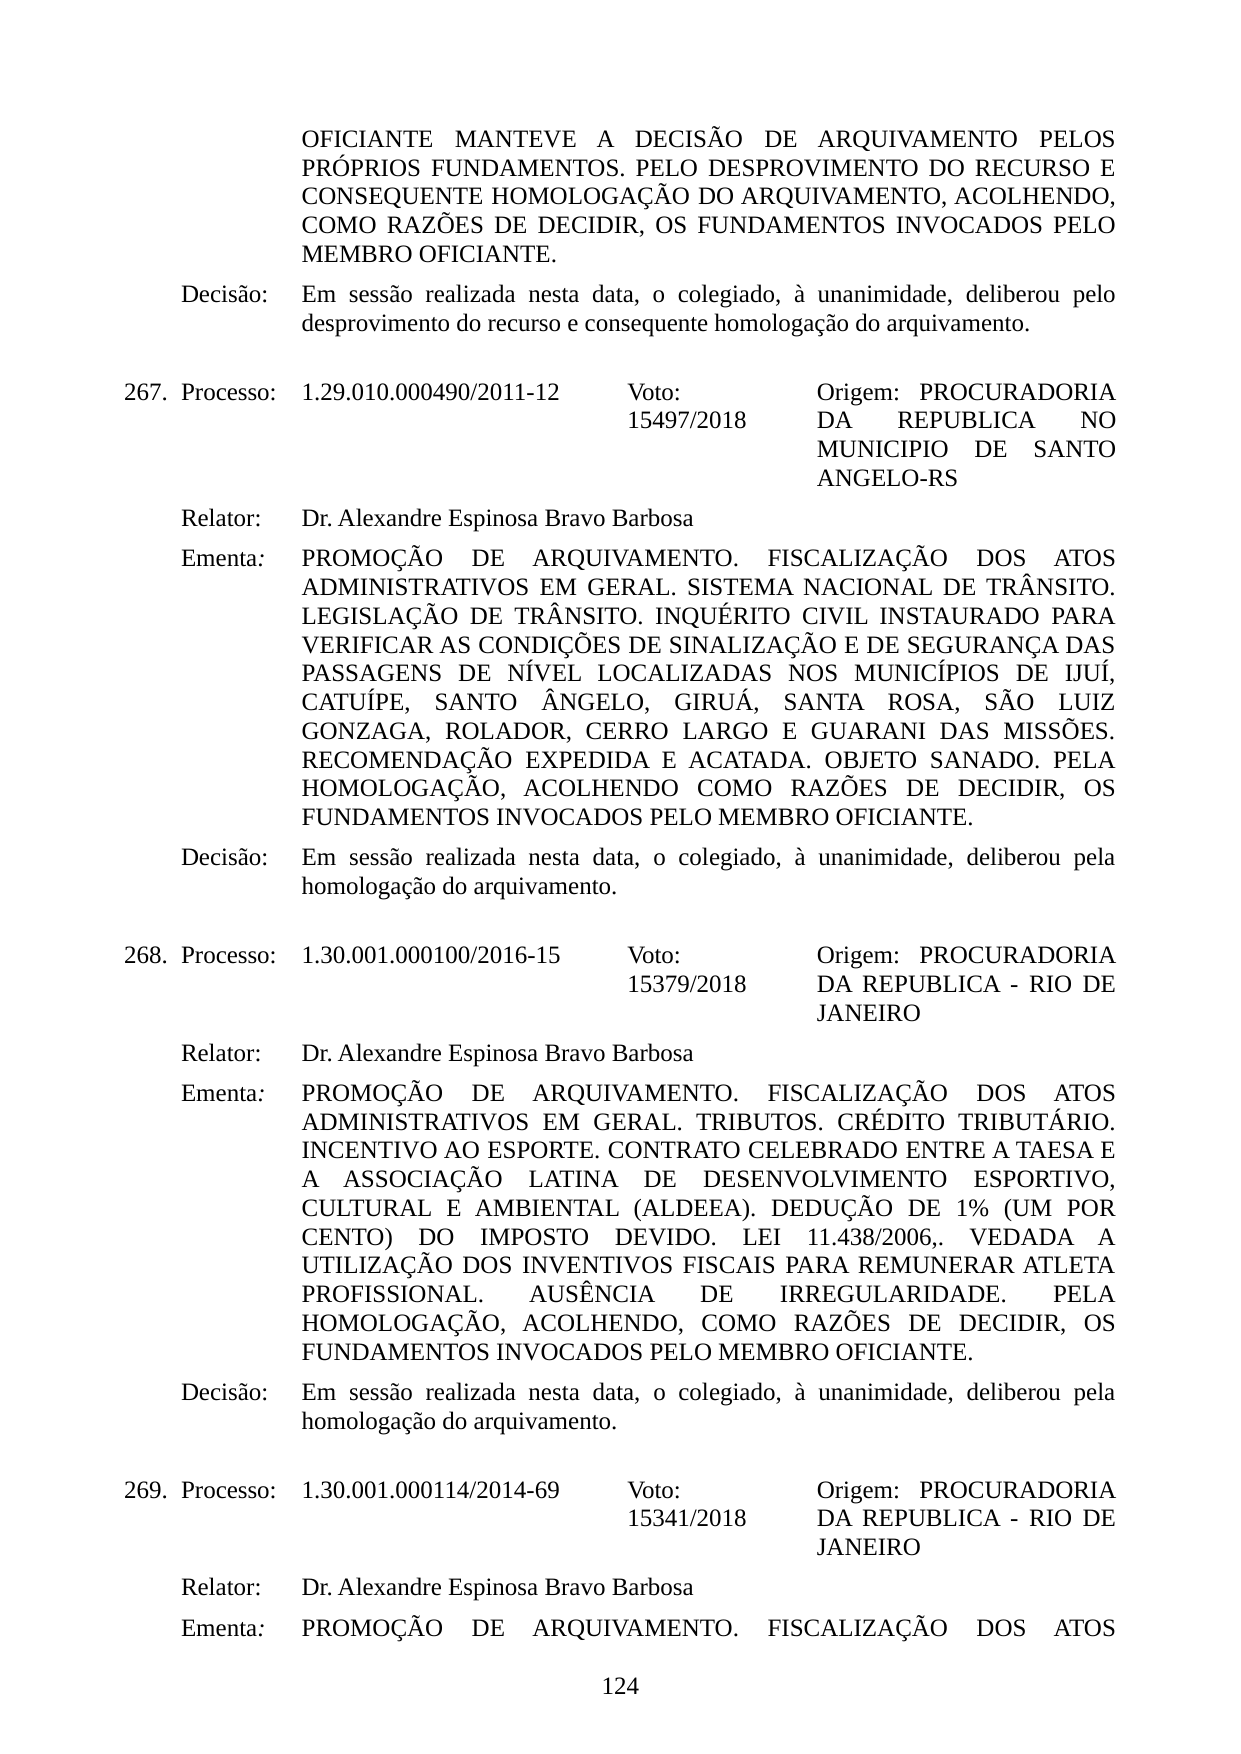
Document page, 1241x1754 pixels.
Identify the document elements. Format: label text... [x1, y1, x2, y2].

table_cell PROMOÇÃO DE ARQUIVAMENTO. FISCALIZAÇÃO DOS ATOS ADMINISTRATIVOS EM GERAL. TRIBUTOS. CRÉDITO TRIBUTÁRIO. INCENTIVO AO ESPORTE. CONTRATO CELEBRADO ENTRE A TAESA E A ASSOCIAÇÃO LATINA DE DESENVOLVIMENTO ESPORTIVO, CULTURAL E AMBIENTAL (ALDEEA). DEDUÇÃO DE 1% (UM POR CENTO) DO IMPOSTO DEVIDO. LEI 11.438/2006,. VEDADA A UTILIZAÇÃO DOS INVENTIVOS FISCAIS PARA REMUNERAR ATLETA PROFISSIONAL. AUSÊNCIA DE IRREGULARIDADE. PELA HOMOLOGAÇÃO, ACOLHENDO, COMO RAZÕES DE DECIDIR, OS FUNDAMENTOS INVOCADOS PELO MEMBRO OFICIANTE. [296, 1072, 1122, 1371]
table_cell Ementa: [175, 1607, 296, 1647]
table_cell PROMOÇÃO DE ARQUIVAMENTO. FISCALIZAÇÃO DOS ATOS ADMINISTRATIVOS EM GERAL. SISTEMA NACIONAL DE TRÂNSITO. LEGISLAÇÃO DE TRÂNSITO. INQUÉRITO CIVIL INSTAURADO PARA VERIFICAR AS CONDIÇÕES DE SINALIZAÇÃO E DE SEGURANÇA DAS PASSAGENS DE NÍVEL LOCALIZADAS NOS MUNICÍPIOS DE IJUÍ, CATUÍPE, SANTO ÂNGELO, GIRUÁ, SANTA ROSA, SÃO LUIZ GONZAGA, ROLADOR, CERRO LARGO E GUARANI DAS MISSÕES. RECOMENDAÇÃO EXPEDIDA E ACATADA. OBJETO SANADO. PELA HOMOLOGAÇÃO, ACOLHENDO COMO RAZÕES DE DECIDIR, OS FUNDAMENTOS INVOCADOS PELO MEMBRO OFICIANTE. [296, 538, 1122, 837]
table_cell Decisão: [175, 1371, 296, 1440]
table_header Voto: 15497/2018 [621, 371, 811, 497]
table_cell Relator: [175, 1032, 296, 1072]
table_cell Decisão: [175, 837, 296, 906]
table_header 269. [118, 1469, 175, 1567]
table_header Processo: [175, 934, 296, 1032]
table_header Origem: PROCURADORIA DA REPUBLICA NO MUNICIPIO DE SANTO ANGELO-RS [811, 371, 1122, 497]
table_header Voto: 15379/2018 [621, 934, 811, 1032]
table_cell Dr. Alexandre Espinosa Bravo Barbosa [296, 498, 1122, 538]
table_cell Em sessão realizada nesta data, o colegiado, à unanimidade, deliberou pela homologação do arquivamento. [296, 1371, 1122, 1440]
table_cell OFICIANTE MANTEVE A DECISÃO DE ARQUIVAMENTO PELOS PRÓPRIOS FUNDAMENTOS. PELO DESPROVIMENTO DO RECURSO E CONSEQUENTE HOMOLOGAÇÃO DO ARQUIVAMENTO, ACOLHENDO, COMO RAZÕES DE DECIDIR, OS FUNDAMENTOS INVOCADOS PELO MEMBRO OFICIANTE. [296, 118, 1122, 273]
table_cell Em sessão realizada nesta data, o colegiado, à unanimidade, deliberou pela homologação do arquivamento. [296, 837, 1122, 906]
table_cell [118, 1032, 175, 1072]
table_header Processo: [175, 371, 296, 497]
table_cell Dr. Alexandre Espinosa Bravo Barbosa [296, 1032, 1122, 1072]
table_cell Ementa: [175, 1072, 296, 1371]
table_header Processo: [175, 1469, 296, 1567]
table_header 267. [118, 371, 175, 497]
table_cell Relator: [175, 498, 296, 538]
table_cell Dr. Alexandre Espinosa Bravo Barbosa [296, 1567, 1122, 1607]
table_cell Decisão: [175, 273, 296, 342]
table_header Origem: PROCURADORIA DA REPUBLICA - RIO DE JANEIRO [811, 934, 1122, 1032]
table_cell Ementa: [175, 538, 296, 837]
table_cell [118, 1072, 175, 1371]
table_cell Relator: [175, 1567, 296, 1607]
table_header 1.30.001.000100/2016-15 [296, 934, 621, 1032]
table_header 1.30.001.000114/2014-69 [296, 1469, 621, 1567]
table_header Origem: PROCURADORIA DA REPUBLICA - RIO DE JANEIRO [811, 1469, 1122, 1567]
table_cell [118, 1567, 175, 1607]
table_cell [175, 118, 296, 273]
table_cell [118, 837, 175, 906]
table_cell [118, 273, 175, 342]
table_header 1.29.010.000490/2011-12 [296, 371, 621, 497]
table_cell Em sessão realizada nesta data, o colegiado, à unanimidade, deliberou pelo desprovimento do recurso e consequente homologação do arquivamento. [296, 273, 1122, 342]
table_cell [118, 538, 175, 837]
table_header Voto: 15341/2018 [621, 1469, 811, 1567]
table_cell [118, 1371, 175, 1440]
table_cell [118, 1607, 175, 1647]
table_cell PROMOÇÃO DE ARQUIVAMENTO. FISCALIZAÇÃO DOS ATOS [296, 1607, 1122, 1647]
table_header 268. [118, 934, 175, 1032]
table_cell [118, 118, 175, 273]
table_cell [118, 498, 175, 538]
